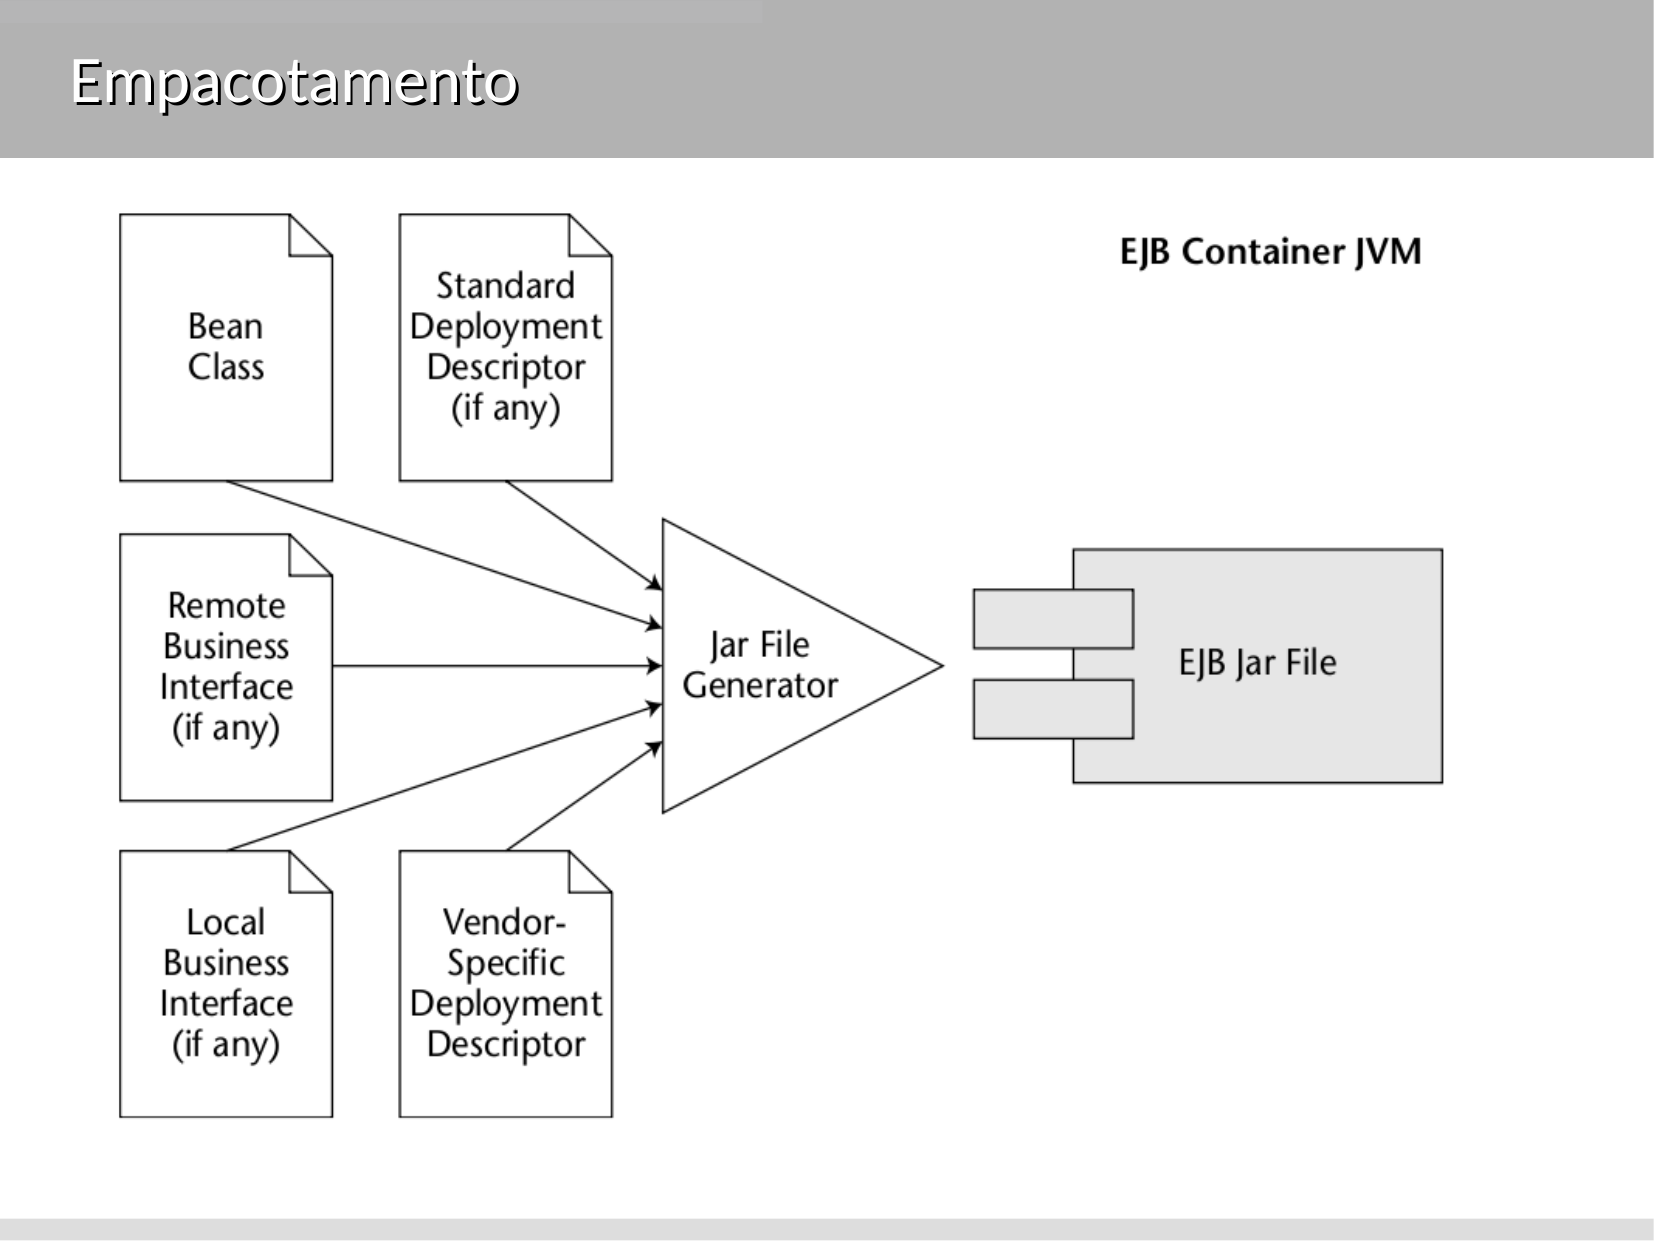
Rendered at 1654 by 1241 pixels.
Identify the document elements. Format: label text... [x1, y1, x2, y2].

picture [104, 204, 1456, 1123]
title Empacotamento [70, 11, 1536, 160]
